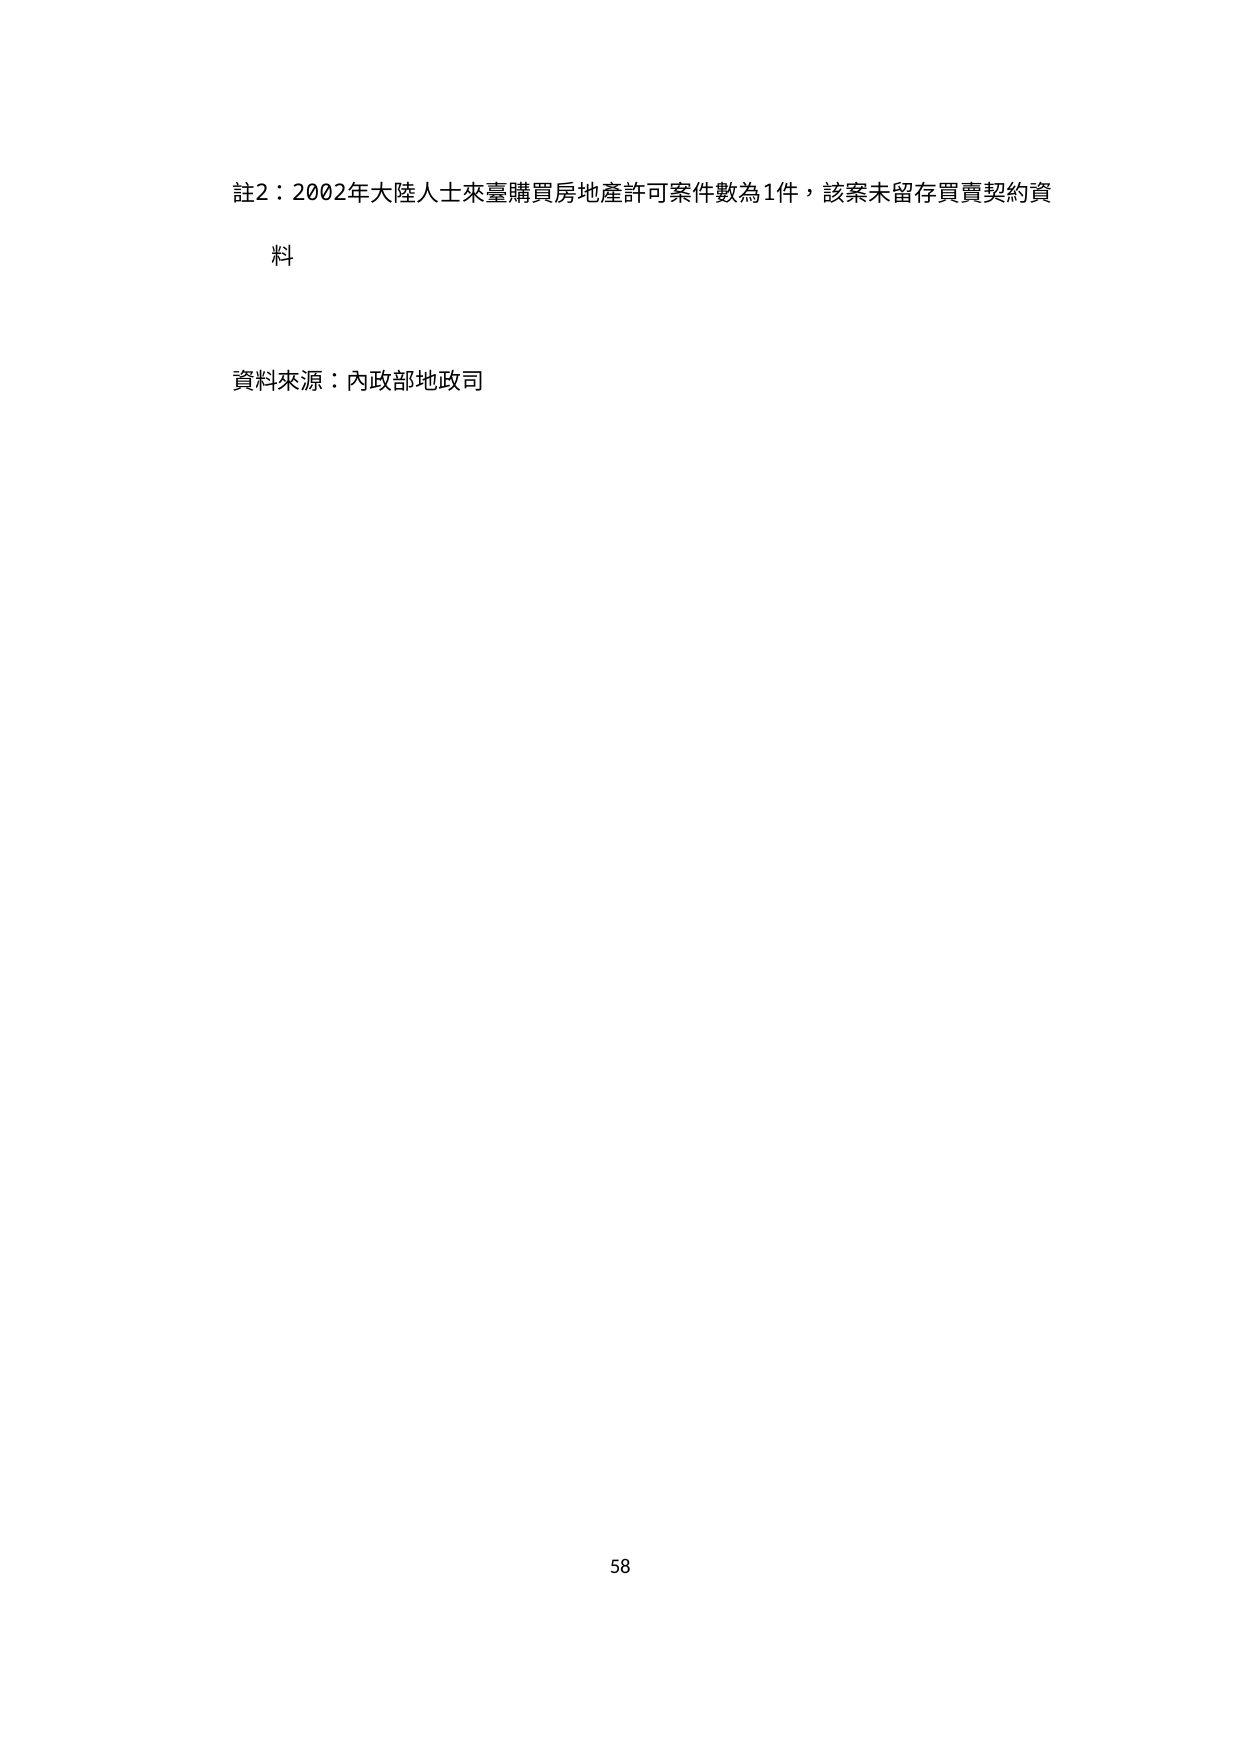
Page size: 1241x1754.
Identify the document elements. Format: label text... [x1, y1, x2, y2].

text 資料來源：內政部地政司 [232, 337, 1053, 400]
text 註2：2002年大陸人士來臺購買房地產許可案件數為1件，該案未留存買賣契約資料 [232, 150, 1053, 275]
